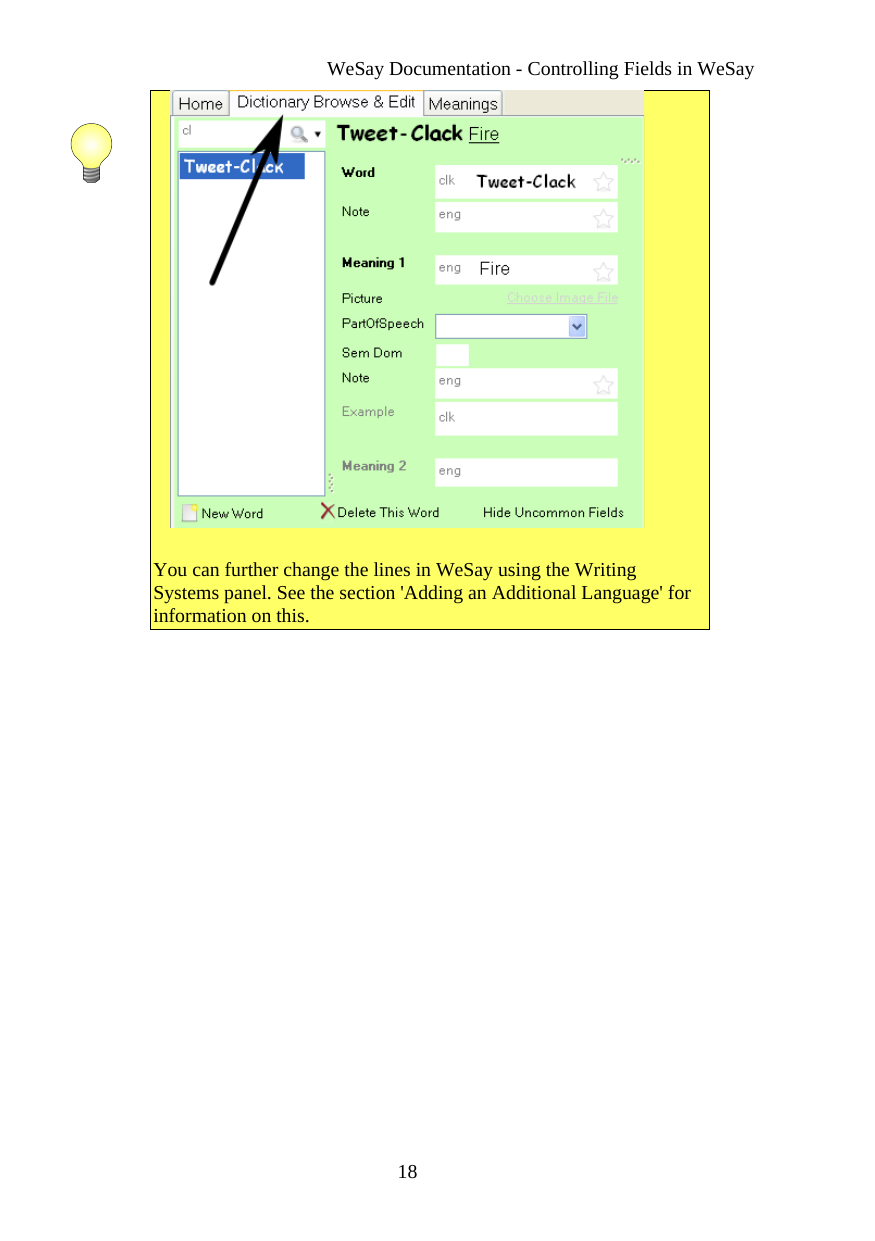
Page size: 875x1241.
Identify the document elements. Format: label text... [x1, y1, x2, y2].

text You can further change the lines in WeSay using the Writing Systems panel. See the section 'Adding an Additional Language' for information on this. [151, 528, 709, 629]
picture [170, 90, 645, 528]
picture [60, 122, 121, 183]
